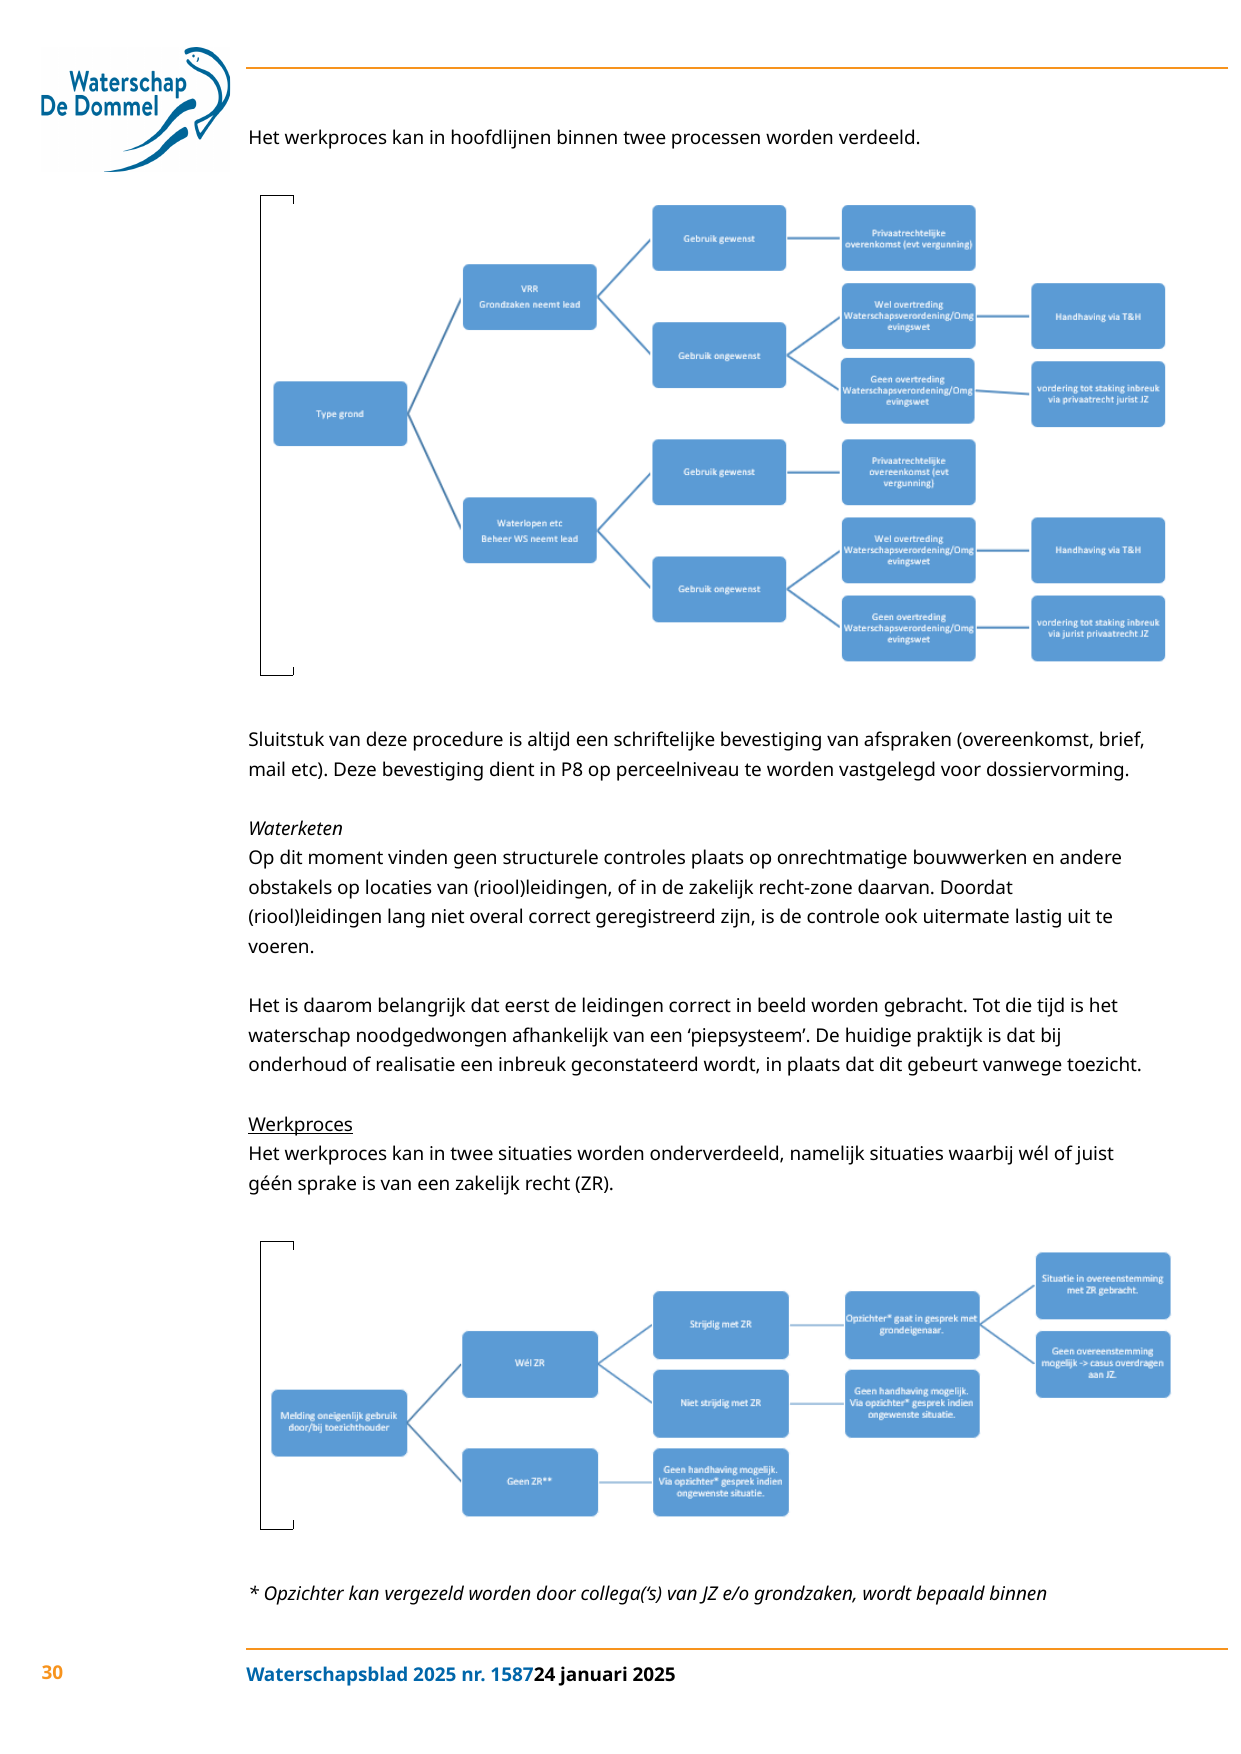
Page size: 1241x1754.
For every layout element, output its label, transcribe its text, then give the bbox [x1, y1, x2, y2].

text Het is daarom belangrijk dat eerst de leidingen correct in beeld worden gebracht. Tot die tijd is het waterschap noodgedwongen afhankelijk van een ‘piepsysteem’. De huidige praktijk is dat bij onderhoud of realisatie een inbreuk geconstateerd wordt, in plaats dat dit gebeurt vanwege toezicht. [248, 992, 1152, 1077]
text Het werkproces kan in hoofdlijnen binnen twee processen worden verdeeld. [248, 124, 1152, 150]
picture [41, 47, 231, 172]
text Werkproces [248, 1111, 1152, 1137]
picture [268, 204, 1173, 667]
picture [204, 47, 231, 76]
text Op dit moment vinden geen structurele controles plaats op onrechtmatige bouwwerken en andere obstakels op locaties van (riool)leidingen, of in de zakelijk recht-zone daarvan. Doordat (riool)leidingen lang niet overal correct geregistreerd zijn, is de controle ook uitermate lastig uit te voeren. [248, 844, 1152, 959]
text Sluitstuk van deze procedure is altijd een schriftelijke bevestiging van afspraken (overeenkomst, brief, mail etc). Deze bevestiging dient in P8 op perceelniveau te worden vastgelegd voor dossiervorming. [248, 726, 1152, 782]
text Het werkproces kan in twee situaties worden onderverdeeld, namelijk situaties waarbij wél of juist géén sprake is van een zakelijk recht (ZR). [248, 1140, 1152, 1196]
text * Opzichter kan vergezeld worden door collega(‘s) van JZ e/o grondzaken, wordt bepaald binnen [248, 1580, 1152, 1606]
text Waterketen [248, 815, 1152, 841]
picture [45, 99, 51, 111]
picture [198, 118, 210, 131]
picture [268, 1250, 1173, 1520]
